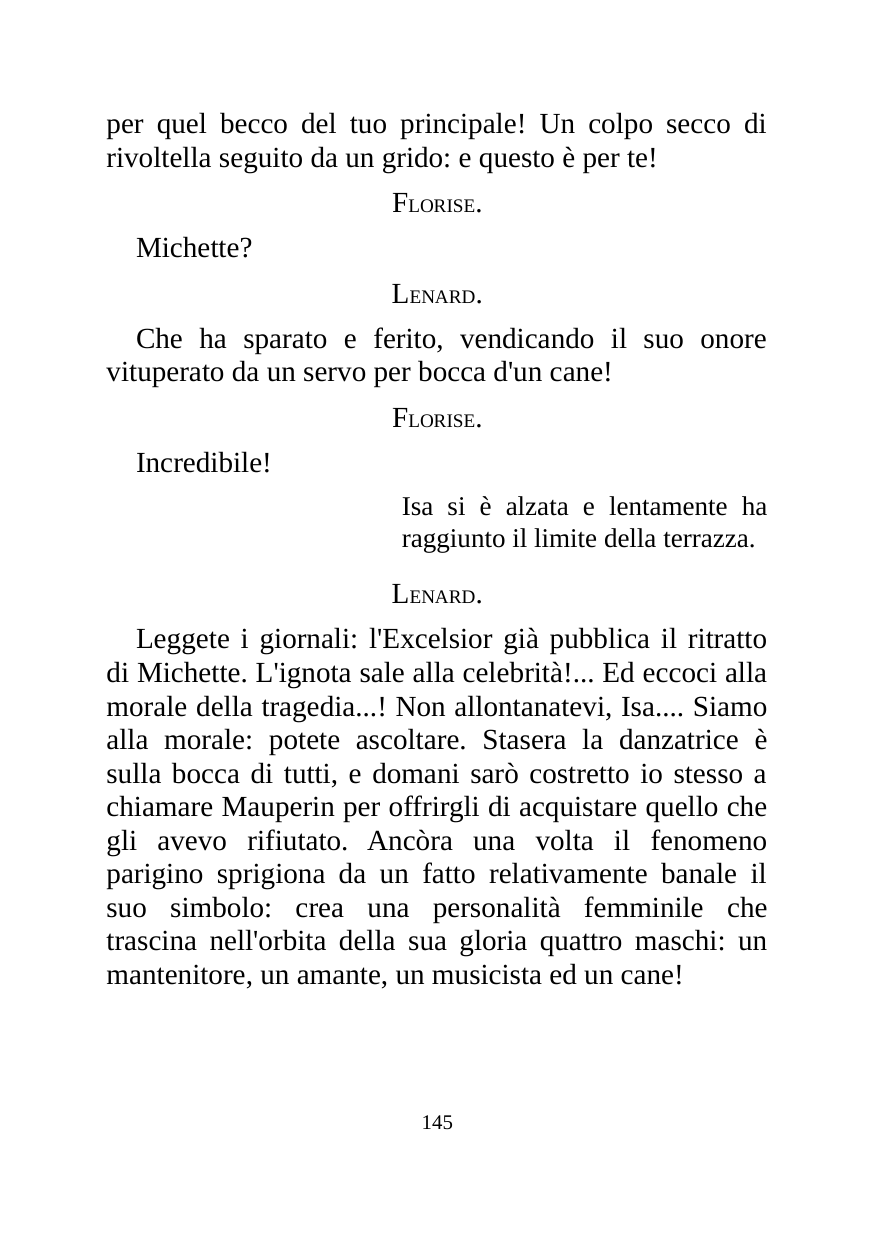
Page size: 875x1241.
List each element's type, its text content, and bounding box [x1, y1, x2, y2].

text Lenard. [106, 576, 768, 610]
text Leggete i giornali: l'Excelsior già pubblica il ritratto di Michette. L'ignota sale alla celebrità!... Ed eccoci alla morale della tragedia...! Non allontanatevi, Isa.... Siamo alla morale: potete ascoltare. Stasera la danzatrice è sulla bocca di tutti, e domani sarò costretto io stesso a chiamare Mauperin per offrirgli di acquistare quello che gli avevo rifiutato. Ancòra una volta il fenomeno parigino sprigiona da un fatto relativamente banale il suo simbolo: crea una personalità femminile che trascina nell'orbita della sua gloria quattro maschi: un mantenitore, un amante, un musicista ed un cane! [106, 622, 768, 991]
text Florise. [106, 185, 768, 219]
text Michette? [106, 230, 768, 264]
text per quel becco del tuo principale! Un colpo secco di rivoltella seguito da un grido: e questo è per te! [106, 106, 768, 173]
text Che ha sparato e ferito, vendicando il suo onore vituperato da un servo per bocca d'un cane! [106, 321, 768, 388]
text Incredibile! [106, 445, 768, 479]
text Lenard. [106, 276, 768, 309]
text Florise. [106, 400, 768, 433]
text Isa si è alzata e lentamente ha raggiunto il limite della terrazza. [402, 491, 768, 553]
